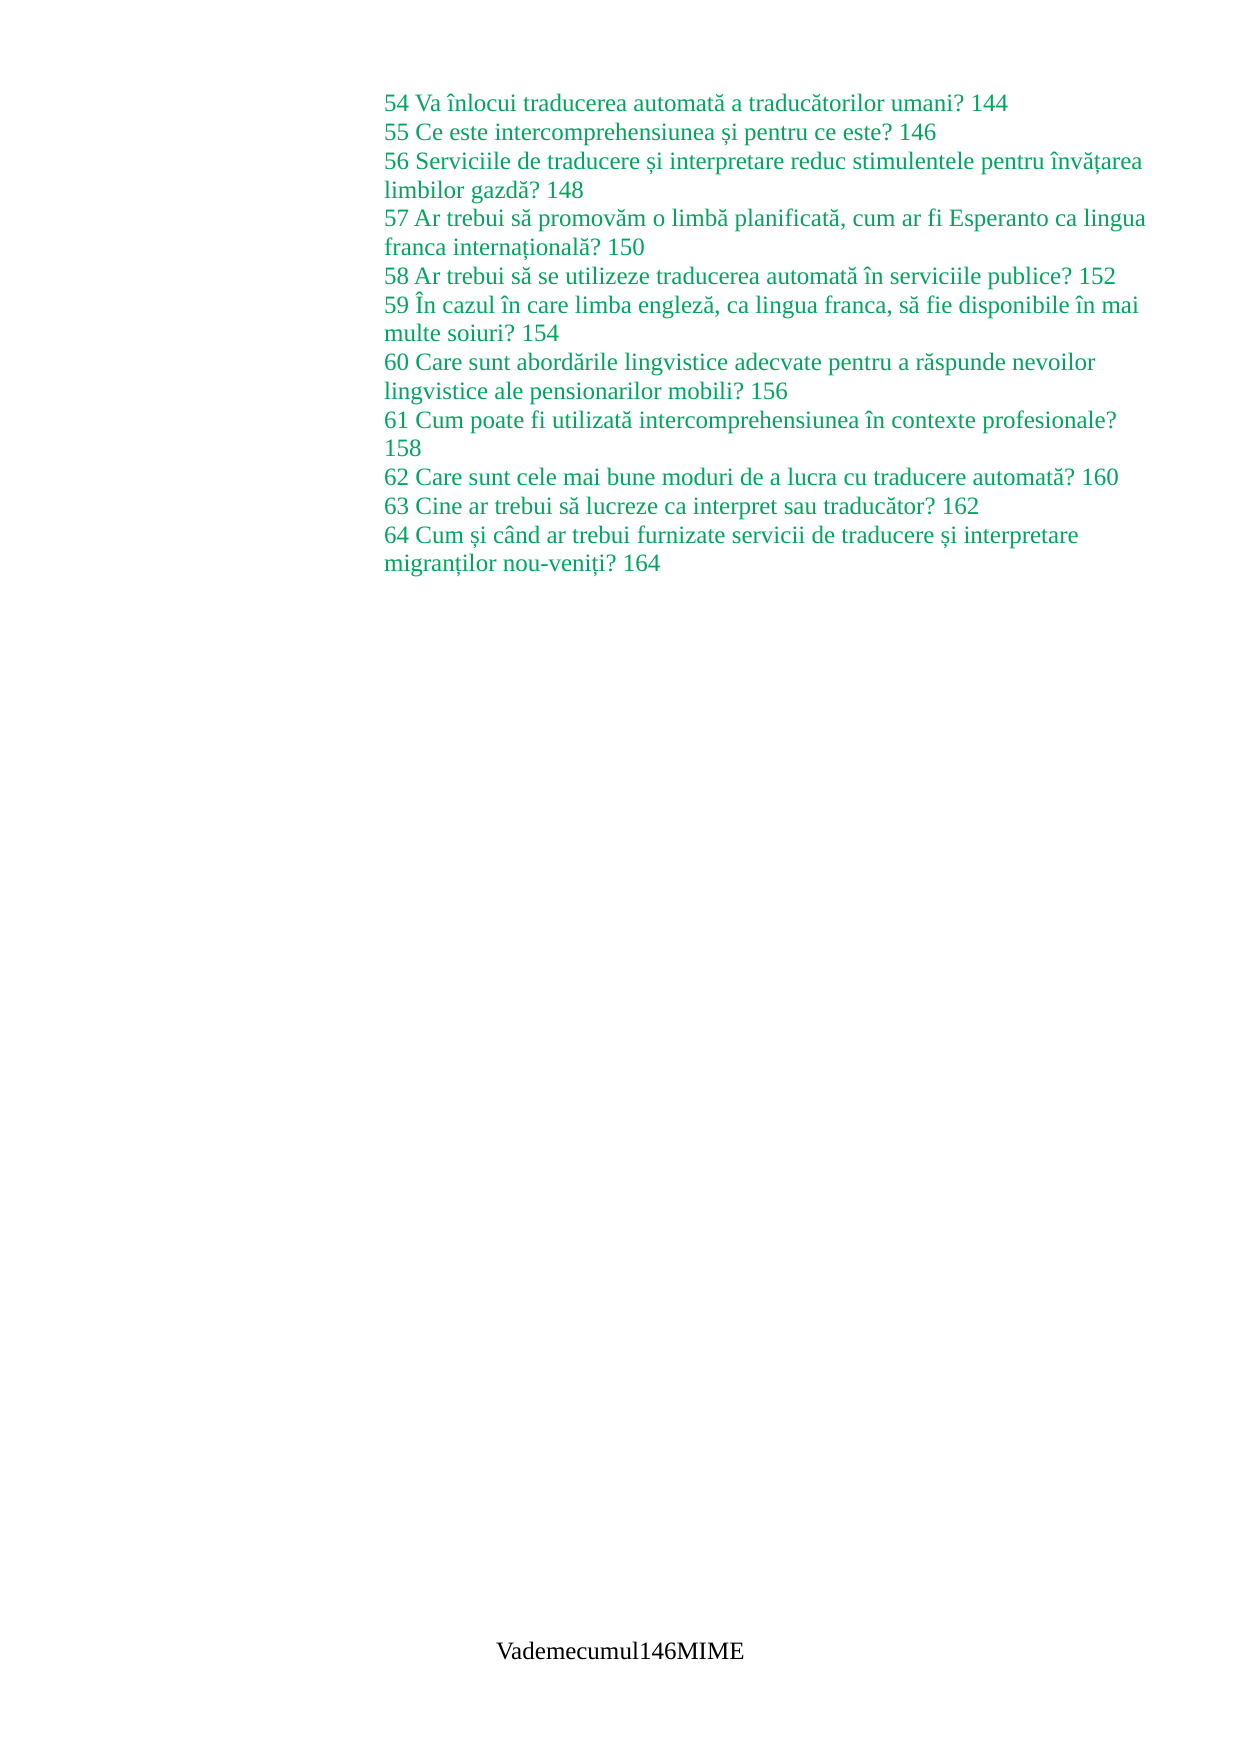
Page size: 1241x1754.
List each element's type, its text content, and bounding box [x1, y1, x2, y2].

text 54 Va înlocui traducerea automată a traducătorilor umani? 144 [384, 88, 1152, 117]
text 59 În cazul în care limba engleză, ca lingua franca, să fie disponibile în mai multe soiuri? 154 [384, 290, 1152, 347]
text 57 Ar trebui să promovăm o limbă planificată, cum ar fi Esperanto ca lingua franca internațională? 150 [384, 203, 1152, 261]
text 55 Ce este intercomprehensiunea și pentru ce este? 146 [384, 117, 1152, 146]
text 61 Cum poate fi utilizată intercomprehensiunea în contexte profesionale? 158 [384, 405, 1152, 462]
text 56 Serviciile de traducere și interpretare reduc stimulentele pentru învățarea limbilor gazdă? 148 [384, 146, 1152, 203]
text 58 Ar trebui să se utilizeze traducerea automată în serviciile publice? 152 [384, 261, 1152, 290]
text 60 Care sunt abordările lingvistice adecvate pentru a răspunde nevoilor lingvistice ale pensionarilor mobili? 156 [384, 347, 1152, 405]
text 63 Cine ar trebui să lucreze ca interpret sau traducător? 162 [384, 491, 1152, 520]
text 64 Cum și când ar trebui furnizate servicii de traducere și interpretare migranților nou-veniți? 164 [384, 520, 1152, 577]
text 62 Care sunt cele mai bune moduri de a lucra cu traducere automată? 160 [384, 462, 1152, 491]
